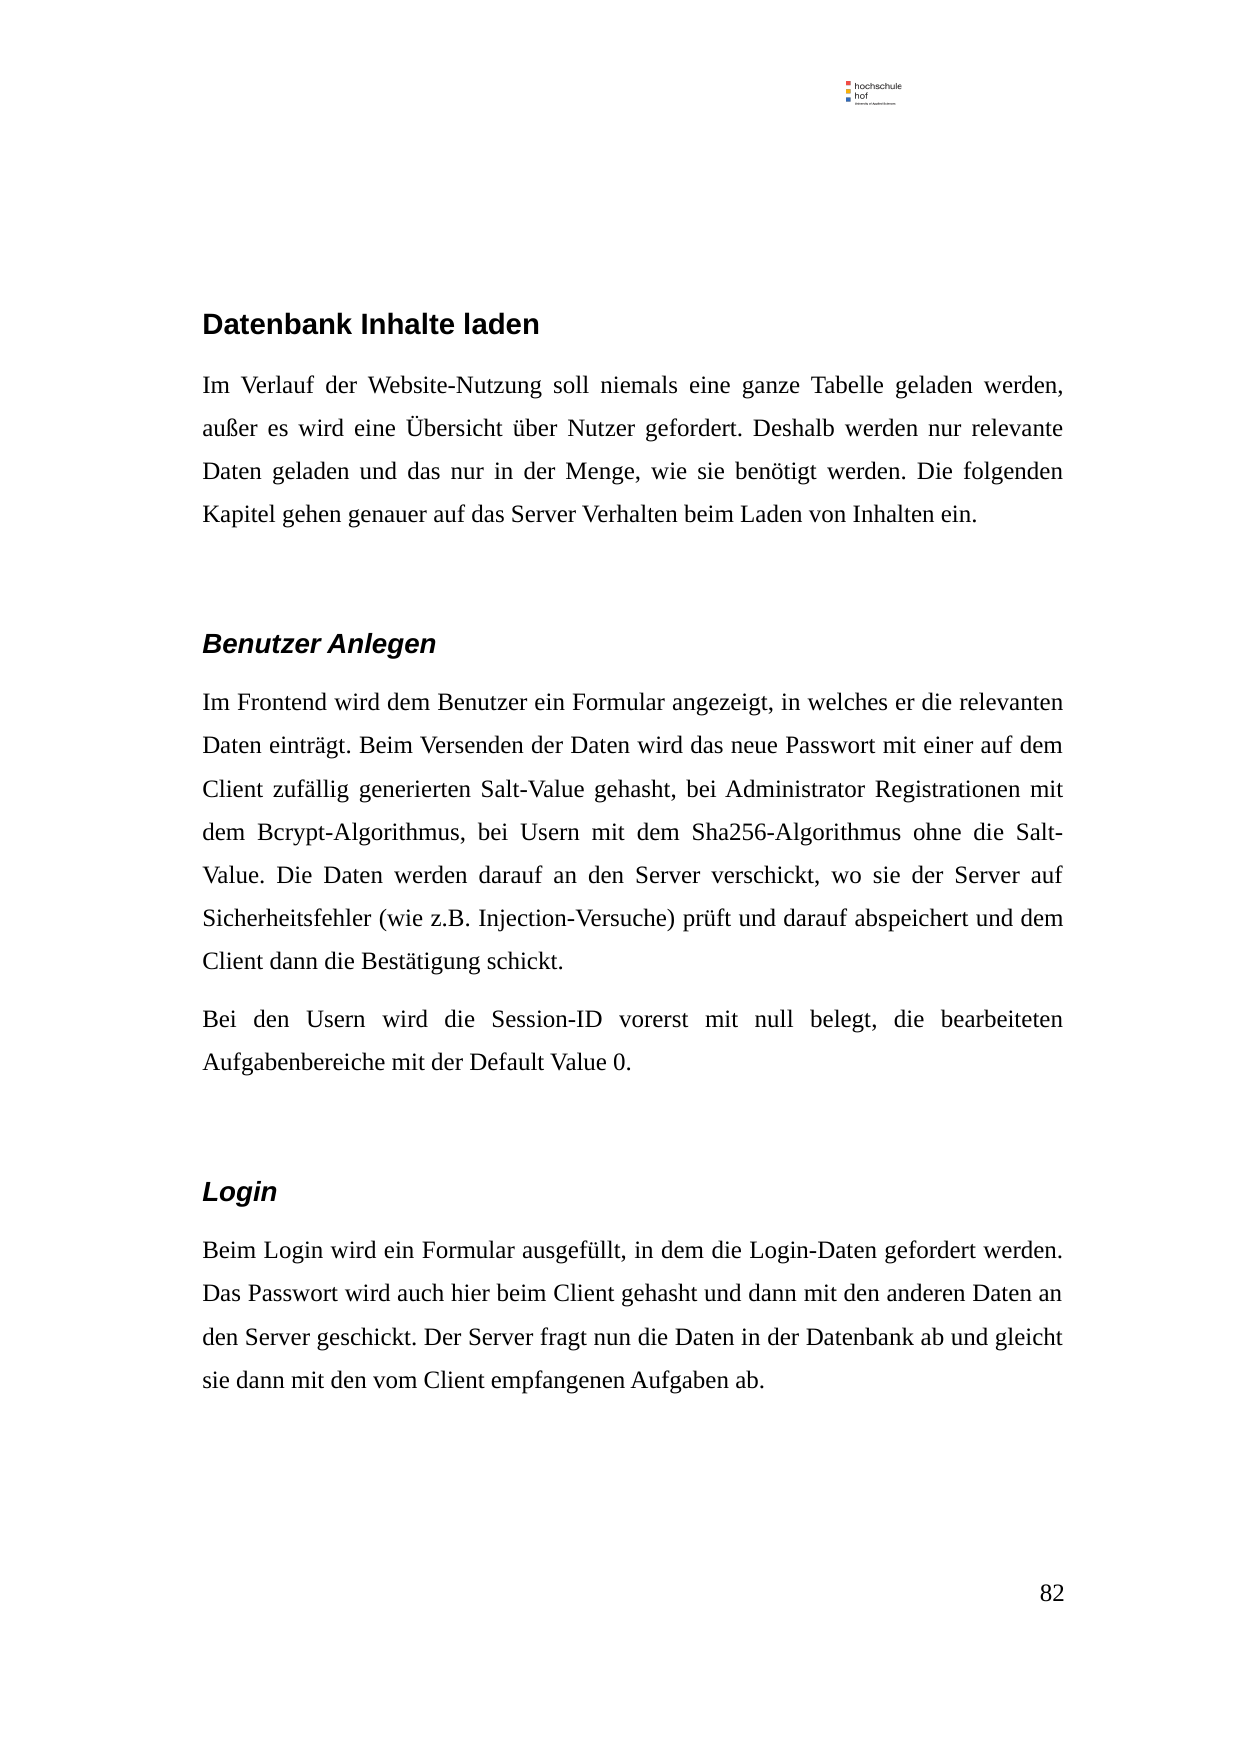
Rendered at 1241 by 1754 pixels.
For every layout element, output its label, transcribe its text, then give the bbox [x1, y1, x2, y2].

picture [846, 81, 902, 105]
subtitle Login [202, 1175, 1064, 1207]
text Im Frontend wird dem Benutzer ein Formular angezeigt, in welches er die relevanten Daten einträgt. Beim Versenden der Daten wird das neue Passwort mit einer auf dem Client zufällig generierten Salt-Value gehasht, bei Administrator Registrationen mit dem Bcrypt-Algorithmus, bei Usern mit dem Sha256-Algorithmus ohne die Salt-Value. Die Daten werden darauf an den Server verschickt, wo sie der Server auf Sicherheitsfehler (wie z.B. Injection-Versuche) prüft und darauf abspeichert und dem Client dann die Bestätigung schickt. [202, 687, 1064, 975]
subtitle Datenbank Inhalte laden [202, 307, 1064, 341]
subtitle Benutzer Anlegen [202, 627, 1064, 659]
text Bei den Usern wird die Session-ID vorerst mit null belegt, die bearbeiteten Aufgabenbereiche mit der Default Value 0. [202, 1004, 1064, 1076]
text Beim Login wird ein Formular ausgefüllt, in dem die Login-Daten gefordert werden. Das Passwort wird auch hier beim Client gehasht und dann mit den anderen Daten an den Server geschickt. Der Server fragt nun die Daten in der Datenbank ab und gleicht sie dann mit den vom Client empfangenen Aufgaben ab. [202, 1235, 1064, 1393]
text Im Verlauf der Website-Nutzung soll niemals eine ganze Tabelle geladen werden, außer es wird eine Übersicht über Nutzer gefordert. Deshalb werden nur relevante Daten geladen und das nur in der Menge, wie sie benötigt werden. Die folgenden Kapitel gehen genauer auf das Server Verhalten beim Laden von Inhalten ein. [202, 370, 1064, 528]
